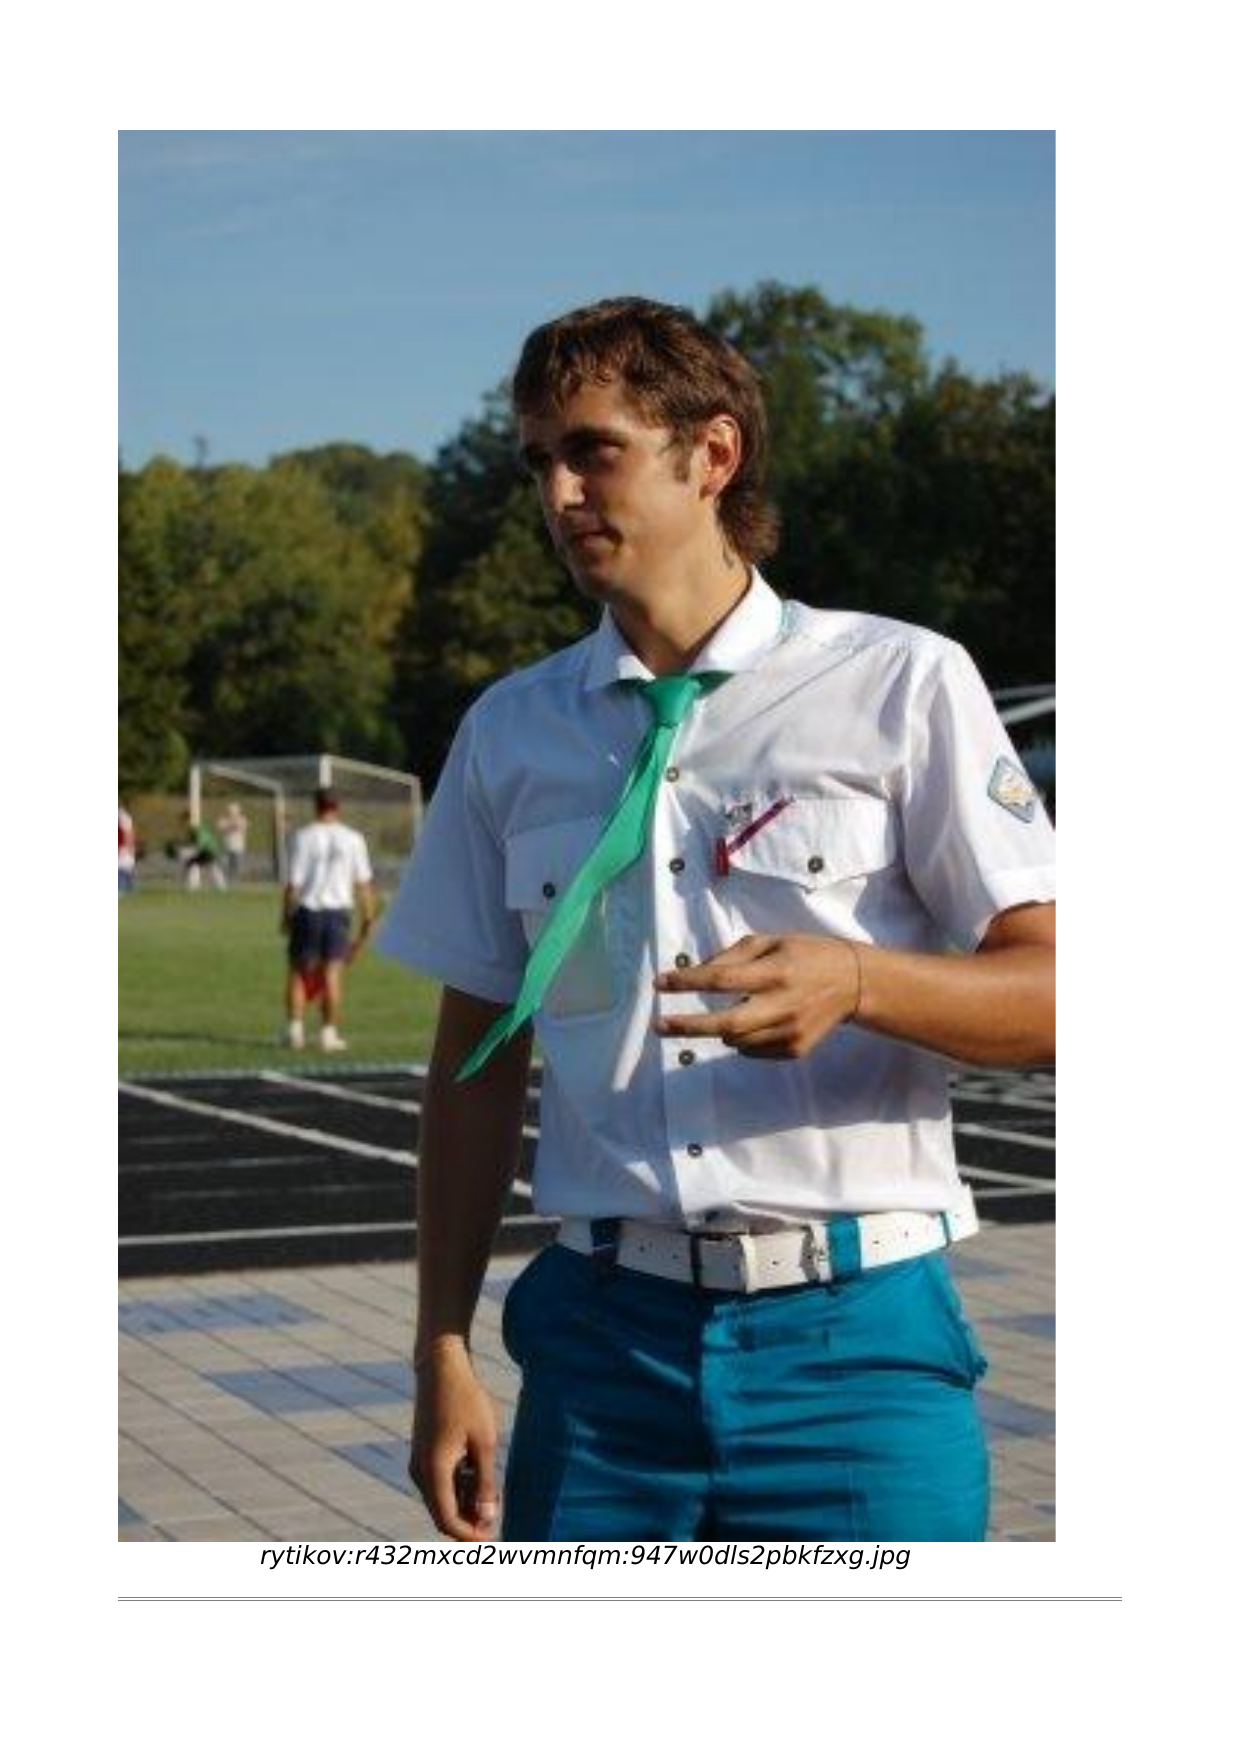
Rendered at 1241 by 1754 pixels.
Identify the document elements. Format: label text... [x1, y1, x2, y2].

picture [727, 1355, 738, 1361]
picture [735, 1314, 760, 1329]
picture [118, 130, 1056, 1542]
picture [833, 1495, 864, 1514]
picture [805, 1328, 822, 1339]
text rytikov:r432mxcd2wvmnfqm:947w0dls2pbkfzxg.jpg [118, 1542, 1056, 1570]
picture [801, 1407, 865, 1417]
picture [826, 1462, 842, 1469]
picture [828, 1327, 839, 1348]
picture [741, 1393, 773, 1399]
picture [729, 1423, 743, 1428]
picture [830, 1529, 853, 1542]
picture [916, 1500, 928, 1518]
picture [831, 1422, 858, 1429]
picture [824, 1311, 839, 1316]
picture [752, 1385, 761, 1390]
picture [776, 1418, 823, 1429]
picture [777, 1383, 844, 1390]
picture [948, 1326, 954, 1334]
picture [910, 1297, 929, 1322]
picture [900, 1443, 913, 1451]
picture [847, 1462, 888, 1471]
picture [787, 1465, 814, 1469]
